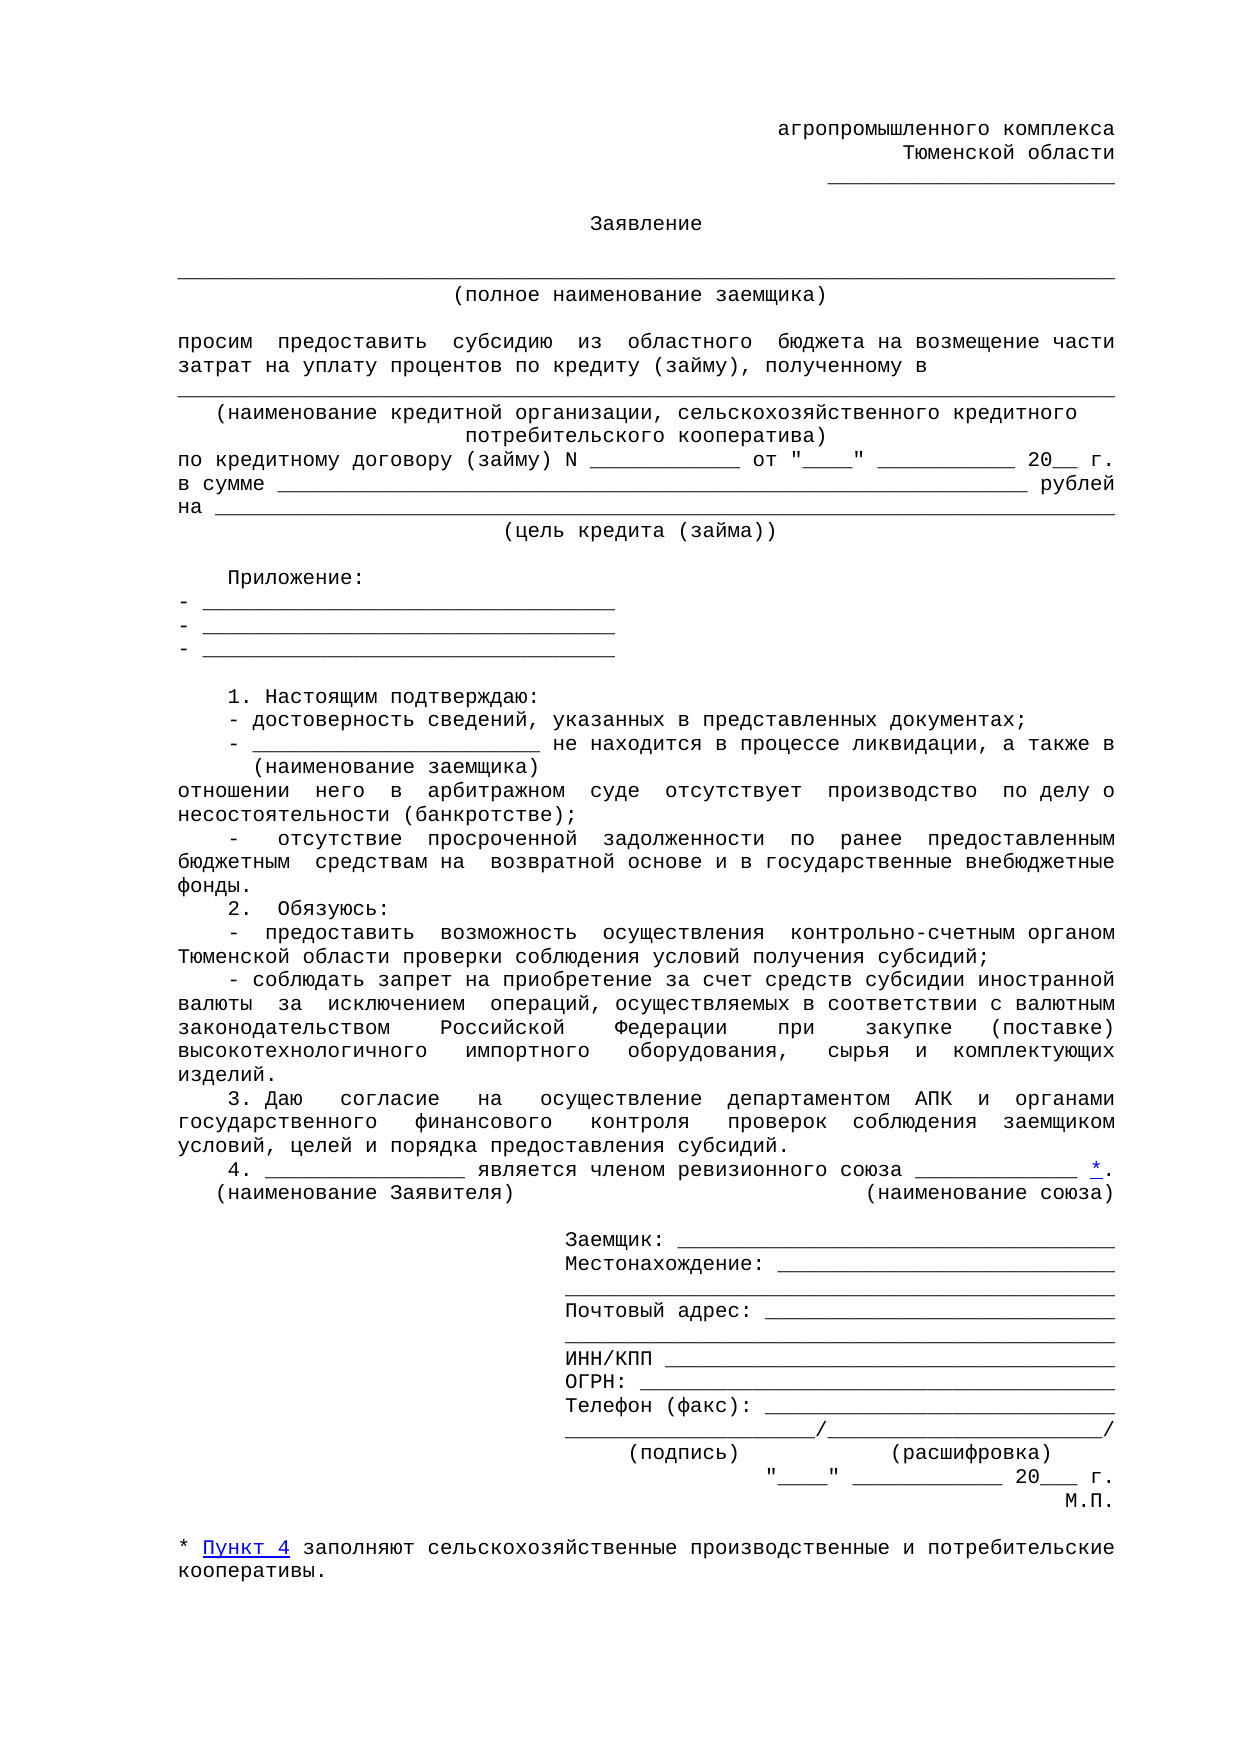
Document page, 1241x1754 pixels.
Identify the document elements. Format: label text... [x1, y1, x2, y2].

text - предоставить возможность осуществления контрольно-счетным органом [177, 922, 1152, 946]
text Телефон (факс): ____________________________ [177, 1395, 1152, 1419]
text Приложение: [177, 567, 1152, 591]
text 3. Даю согласие на осуществление департаментом АПК и органами [177, 1088, 1152, 1111]
text - _______________________ не находится в процессе ликвидации, а также в [177, 733, 1152, 757]
text (наименование заемщика) [177, 757, 1152, 780]
text - _________________________________ [177, 615, 1152, 638]
text ____________________/______________________/ [177, 1419, 1152, 1442]
text Заявление [177, 213, 1152, 236]
text потребительского кооператива) [177, 426, 1152, 449]
text высокотехнологичного импортного оборудования, сырья и комплектующих [177, 1040, 1152, 1064]
text в сумме ____________________________________________________________ рублей [177, 473, 1152, 496]
text - отсутствие просроченной задолженности по ранее предоставленным [177, 827, 1152, 851]
text затрат на уплату процентов по кредиту (займу), полученному в [177, 354, 1152, 378]
text (подпись) (расшифровка) [177, 1442, 1152, 1466]
text изделий. [177, 1064, 1152, 1088]
text просим предоставить субсидию из областного бюджета на возмещение части [177, 331, 1152, 354]
text валюты за исключением операций, осуществляемых в соответствии с валютным [177, 993, 1152, 1017]
text - достоверность сведений, указанных в представленных документах; [177, 709, 1152, 733]
text * Пункт 4 заполняют сельскохозяйственные производственные и потребительские [177, 1537, 1152, 1561]
text (цель кредита (займа)) [177, 520, 1152, 544]
text государственного финансового контроля проверок соблюдения заемщиком [177, 1111, 1152, 1135]
text _______________________ [177, 165, 1152, 189]
text Местонахождение: ___________________________ [177, 1253, 1152, 1277]
text условий, целей и порядка предоставления субсидий. [177, 1135, 1152, 1158]
text законодательством Российской Федерации при закупке (поставке) [177, 1017, 1152, 1040]
text 1. Настоящим подтверждаю: [177, 686, 1152, 709]
text Тюменской области проверки соблюдения условий получения субсидий; [177, 946, 1152, 969]
text (наименование Заявителя) (наименование союза) [177, 1182, 1152, 1206]
text 4. ________________ является членом ревизионного союза _____________ *. [177, 1158, 1152, 1182]
text кооперативы. [177, 1561, 1152, 1584]
text по кредитному договору (займу) N ____________ от "____" ___________ 20__ г. [177, 449, 1152, 473]
text Тюменской области [177, 142, 1152, 165]
text - соблюдать запрет на приобретение за счет средств субсидии иностранной [177, 969, 1152, 993]
text - _________________________________ [177, 638, 1152, 662]
text на ________________________________________________________________________ [177, 496, 1152, 520]
text (наименование кредитной организации, сельскохозяйственного кредитного [177, 402, 1152, 426]
text ___________________________________________________________________________ [177, 260, 1152, 284]
text - _________________________________ [177, 591, 1152, 615]
text Заемщик: ___________________________________ [177, 1229, 1152, 1253]
text фонды. [177, 875, 1152, 898]
text 2. Обязуюсь: [177, 898, 1152, 922]
text ____________________________________________ [177, 1324, 1152, 1348]
text несостоятельности (банкротстве); [177, 804, 1152, 827]
text М.П. [177, 1489, 1152, 1513]
text "____" ____________ 20___ г. [177, 1466, 1152, 1489]
text ОГРН: ______________________________________ [177, 1371, 1152, 1395]
text бюджетным средствам на возвратной основе и в государственные внебюджетные [177, 851, 1152, 875]
text агропромышленного комплекса [177, 118, 1152, 142]
text ___________________________________________________________________________ [177, 378, 1152, 402]
text Почтовый адрес: ____________________________ [177, 1300, 1152, 1324]
text отношении него в арбитражном суде отсутствует производство по делу о [177, 780, 1152, 804]
text ИНН/КПП ____________________________________ [177, 1348, 1152, 1371]
text (полное наименование заемщика) [177, 284, 1152, 307]
text ____________________________________________ [177, 1277, 1152, 1300]
